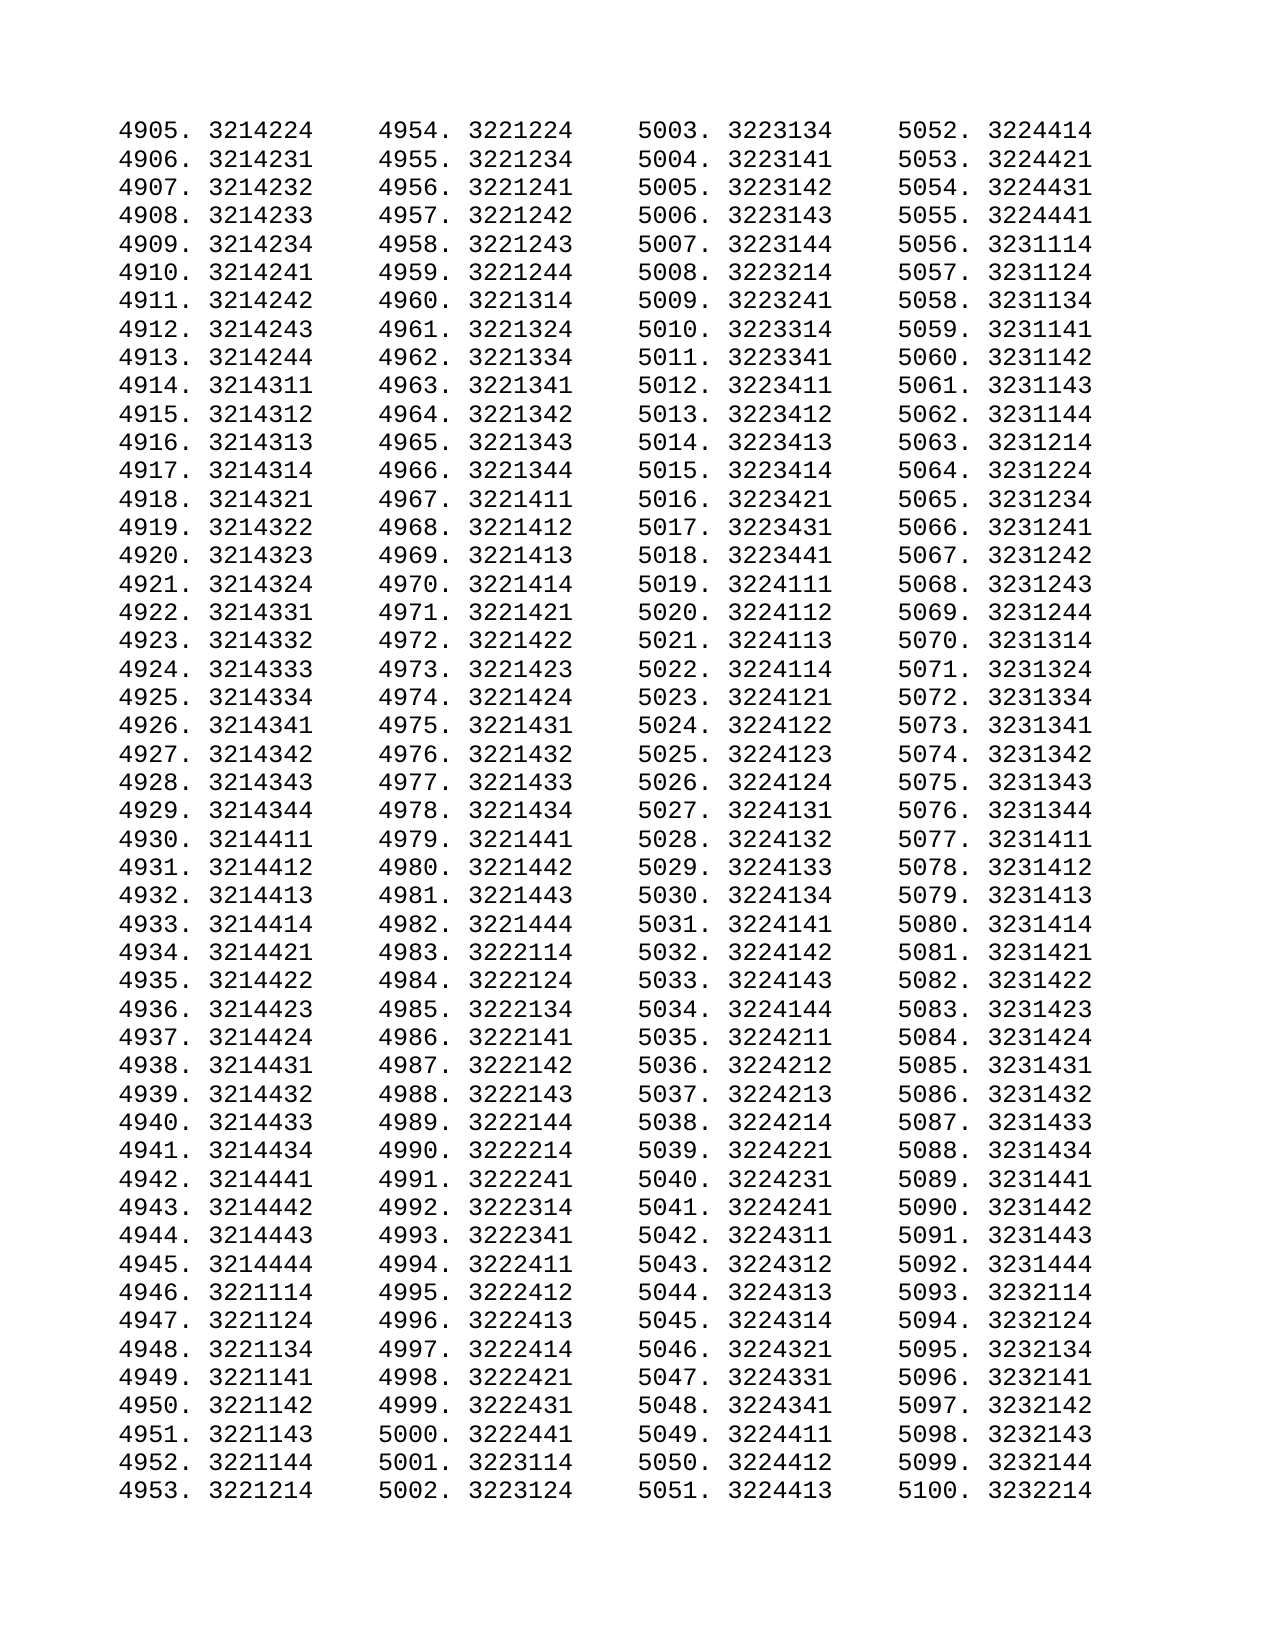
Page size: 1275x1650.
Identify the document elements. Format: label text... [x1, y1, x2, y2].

text 4945. 3214444 [118, 1251, 378, 1280]
text 4961. 3221324 [378, 316, 637, 345]
text 4969. 3221413 [378, 543, 637, 571]
text 5015. 3223414 [637, 458, 897, 486]
text 4978. 3221434 [378, 798, 637, 826]
text 4939. 3214432 [118, 1081, 378, 1110]
text 5000. 3222441 [378, 1421, 637, 1450]
text 5016. 3223421 [637, 486, 897, 515]
text 4949. 3221141 [118, 1365, 378, 1393]
text 4982. 3221444 [378, 911, 637, 940]
text 4915. 3214312 [118, 401, 378, 430]
text 4926. 3214341 [118, 713, 378, 741]
text 5052. 3224414 [897, 118, 1157, 146]
text 5017. 3223431 [637, 515, 897, 543]
text 5049. 3224411 [637, 1421, 897, 1450]
text 4991. 3222241 [378, 1166, 637, 1195]
text 4979. 3221441 [378, 826, 637, 855]
text 4948. 3221134 [118, 1336, 378, 1365]
text 5092. 3231444 [897, 1251, 1157, 1280]
text 4975. 3221431 [378, 713, 637, 741]
text 5076. 3231344 [897, 798, 1157, 826]
text 4990. 3222214 [378, 1138, 637, 1166]
text 4967. 3221411 [378, 486, 637, 515]
text 5030. 3224134 [637, 883, 897, 911]
text 4920. 3214323 [118, 543, 378, 571]
text 4916. 3214313 [118, 430, 378, 458]
text 5096. 3232141 [897, 1365, 1157, 1393]
text 4976. 3221432 [378, 741, 637, 770]
text 4912. 3214243 [118, 316, 378, 345]
text 4952. 3221144 [118, 1450, 378, 1478]
text 5018. 3223441 [637, 543, 897, 571]
text 5032. 3224142 [637, 940, 897, 968]
text 4909. 3214234 [118, 231, 378, 260]
text 4918. 3214321 [118, 486, 378, 515]
text 4983. 3222114 [378, 940, 637, 968]
text 5047. 3224331 [637, 1365, 897, 1393]
text 4944. 3214443 [118, 1223, 378, 1251]
text 5078. 3231412 [897, 855, 1157, 883]
text 4992. 3222314 [378, 1195, 637, 1223]
text 5094. 3232124 [897, 1308, 1157, 1336]
text 4907. 3214232 [118, 175, 378, 203]
text 5044. 3224313 [637, 1280, 897, 1308]
text 4947. 3221124 [118, 1308, 378, 1336]
text 5007. 3223144 [637, 231, 897, 260]
text 5034. 3224144 [637, 996, 897, 1025]
text 4994. 3222411 [378, 1251, 637, 1280]
text 5042. 3224311 [637, 1223, 897, 1251]
text 5039. 3224221 [637, 1138, 897, 1166]
text 5045. 3224314 [637, 1308, 897, 1336]
text 4941. 3214434 [118, 1138, 378, 1166]
text 5057. 3231124 [897, 260, 1157, 288]
text 5070. 3231314 [897, 628, 1157, 656]
text 5062. 3231144 [897, 401, 1157, 430]
text 4905. 3214224 [118, 118, 378, 146]
text 5075. 3231343 [897, 770, 1157, 798]
text 5081. 3231421 [897, 940, 1157, 968]
text 5058. 3231134 [897, 288, 1157, 316]
text 5051. 3224413 [637, 1478, 897, 1506]
text 5012. 3223411 [637, 373, 897, 401]
text 4981. 3221443 [378, 883, 637, 911]
text 5031. 3224141 [637, 911, 897, 940]
text 5065. 3231234 [897, 486, 1157, 515]
text 4935. 3214422 [118, 968, 378, 996]
text 4973. 3221423 [378, 656, 637, 685]
text 4940. 3214433 [118, 1110, 378, 1138]
text 5054. 3224431 [897, 175, 1157, 203]
text 4999. 3222431 [378, 1393, 637, 1421]
text 4923. 3214332 [118, 628, 378, 656]
text 4917. 3214314 [118, 458, 378, 486]
text 5100. 3232214 [897, 1478, 1157, 1506]
text 5088. 3231434 [897, 1138, 1157, 1166]
text 5050. 3224412 [637, 1450, 897, 1478]
text 4906. 3214231 [118, 146, 378, 175]
text 4970. 3221414 [378, 571, 637, 600]
text 5055. 3224441 [897, 203, 1157, 231]
text 4984. 3222124 [378, 968, 637, 996]
text 5003. 3223134 [637, 118, 897, 146]
text 5083. 3231423 [897, 996, 1157, 1025]
text 5068. 3231243 [897, 571, 1157, 600]
text 5087. 3231433 [897, 1110, 1157, 1138]
text 5066. 3231241 [897, 515, 1157, 543]
text 4965. 3221343 [378, 430, 637, 458]
text 4962. 3221334 [378, 345, 637, 373]
text 4996. 3222413 [378, 1308, 637, 1336]
text 4914. 3214311 [118, 373, 378, 401]
text 5061. 3231143 [897, 373, 1157, 401]
text 4928. 3214343 [118, 770, 378, 798]
text 5001. 3223114 [378, 1450, 637, 1478]
text 4963. 3221341 [378, 373, 637, 401]
text 4985. 3222134 [378, 996, 637, 1025]
text 4937. 3214424 [118, 1025, 378, 1053]
text 4929. 3214344 [118, 798, 378, 826]
text 4943. 3214442 [118, 1195, 378, 1223]
text 4960. 3221314 [378, 288, 637, 316]
text 5086. 3231432 [897, 1081, 1157, 1110]
text 4932. 3214413 [118, 883, 378, 911]
text 5020. 3224112 [637, 600, 897, 628]
text 4995. 3222412 [378, 1280, 637, 1308]
text 4911. 3214242 [118, 288, 378, 316]
text 5090. 3231442 [897, 1195, 1157, 1223]
text 5085. 3231431 [897, 1053, 1157, 1081]
text 4919. 3214322 [118, 515, 378, 543]
text 4954. 3221224 [378, 118, 637, 146]
text 5098. 3232143 [897, 1421, 1157, 1450]
text 5006. 3223143 [637, 203, 897, 231]
text 4910. 3214241 [118, 260, 378, 288]
text 5040. 3224231 [637, 1166, 897, 1195]
text 4946. 3221114 [118, 1280, 378, 1308]
text 5010. 3223314 [637, 316, 897, 345]
text 4955. 3221234 [378, 146, 637, 175]
text 4968. 3221412 [378, 515, 637, 543]
text 5035. 3224211 [637, 1025, 897, 1053]
text 4922. 3214331 [118, 600, 378, 628]
text 5069. 3231244 [897, 600, 1157, 628]
text 4931. 3214412 [118, 855, 378, 883]
text 5077. 3231411 [897, 826, 1157, 855]
text 5029. 3224133 [637, 855, 897, 883]
text 5002. 3223124 [378, 1478, 637, 1506]
text 5053. 3224421 [897, 146, 1157, 175]
text 4988. 3222143 [378, 1081, 637, 1110]
text 4964. 3221342 [378, 401, 637, 430]
text 5064. 3231224 [897, 458, 1157, 486]
text 5048. 3224341 [637, 1393, 897, 1421]
text 4933. 3214414 [118, 911, 378, 940]
text 5036. 3224212 [637, 1053, 897, 1081]
text 5025. 3224123 [637, 741, 897, 770]
text 5059. 3231141 [897, 316, 1157, 345]
text 5008. 3223214 [637, 260, 897, 288]
text 4989. 3222144 [378, 1110, 637, 1138]
text 4959. 3221244 [378, 260, 637, 288]
text 5072. 3231334 [897, 685, 1157, 713]
text 5005. 3223142 [637, 175, 897, 203]
text 4958. 3221243 [378, 231, 637, 260]
text 5056. 3231114 [897, 231, 1157, 260]
text 4930. 3214411 [118, 826, 378, 855]
text 4953. 3221214 [118, 1478, 378, 1506]
text 5013. 3223412 [637, 401, 897, 430]
text 5071. 3231324 [897, 656, 1157, 685]
text 5097. 3232142 [897, 1393, 1157, 1421]
text 4913. 3214244 [118, 345, 378, 373]
text 5099. 3232144 [897, 1450, 1157, 1478]
text 4997. 3222414 [378, 1336, 637, 1365]
text 4998. 3222421 [378, 1365, 637, 1393]
text 5080. 3231414 [897, 911, 1157, 940]
text 5043. 3224312 [637, 1251, 897, 1280]
text 4938. 3214431 [118, 1053, 378, 1081]
text 5082. 3231422 [897, 968, 1157, 996]
text 4925. 3214334 [118, 685, 378, 713]
text 5004. 3223141 [637, 146, 897, 175]
text 5073. 3231341 [897, 713, 1157, 741]
text 4924. 3214333 [118, 656, 378, 685]
text 4951. 3221143 [118, 1421, 378, 1450]
text 5074. 3231342 [897, 741, 1157, 770]
text 4921. 3214324 [118, 571, 378, 600]
text 5079. 3231413 [897, 883, 1157, 911]
text 5033. 3224143 [637, 968, 897, 996]
text 5037. 3224213 [637, 1081, 897, 1110]
text 4908. 3214233 [118, 203, 378, 231]
text 5019. 3224111 [637, 571, 897, 600]
text 5060. 3231142 [897, 345, 1157, 373]
text 4956. 3221241 [378, 175, 637, 203]
text 4934. 3214421 [118, 940, 378, 968]
text 5063. 3231214 [897, 430, 1157, 458]
text 5011. 3223341 [637, 345, 897, 373]
text 5021. 3224113 [637, 628, 897, 656]
text 4936. 3214423 [118, 996, 378, 1025]
text 4980. 3221442 [378, 855, 637, 883]
text 4972. 3221422 [378, 628, 637, 656]
text 5093. 3232114 [897, 1280, 1157, 1308]
text 4993. 3222341 [378, 1223, 637, 1251]
text 4950. 3221142 [118, 1393, 378, 1421]
text 5009. 3223241 [637, 288, 897, 316]
text 4966. 3221344 [378, 458, 637, 486]
text 5046. 3224321 [637, 1336, 897, 1365]
text 5024. 3224122 [637, 713, 897, 741]
text 5026. 3224124 [637, 770, 897, 798]
text 5089. 3231441 [897, 1166, 1157, 1195]
text 4977. 3221433 [378, 770, 637, 798]
text 4974. 3221424 [378, 685, 637, 713]
text 4927. 3214342 [118, 741, 378, 770]
text 5084. 3231424 [897, 1025, 1157, 1053]
text 5038. 3224214 [637, 1110, 897, 1138]
text 5022. 3224114 [637, 656, 897, 685]
text 4987. 3222142 [378, 1053, 637, 1081]
text 4971. 3221421 [378, 600, 637, 628]
text 5091. 3231443 [897, 1223, 1157, 1251]
text 5023. 3224121 [637, 685, 897, 713]
text 5041. 3224241 [637, 1195, 897, 1223]
text 5067. 3231242 [897, 543, 1157, 571]
text 4957. 3221242 [378, 203, 637, 231]
text 5027. 3224131 [637, 798, 897, 826]
text 4986. 3222141 [378, 1025, 637, 1053]
text 5095. 3232134 [897, 1336, 1157, 1365]
text 5028. 3224132 [637, 826, 897, 855]
text 4942. 3214441 [118, 1166, 378, 1195]
text 5014. 3223413 [637, 430, 897, 458]
